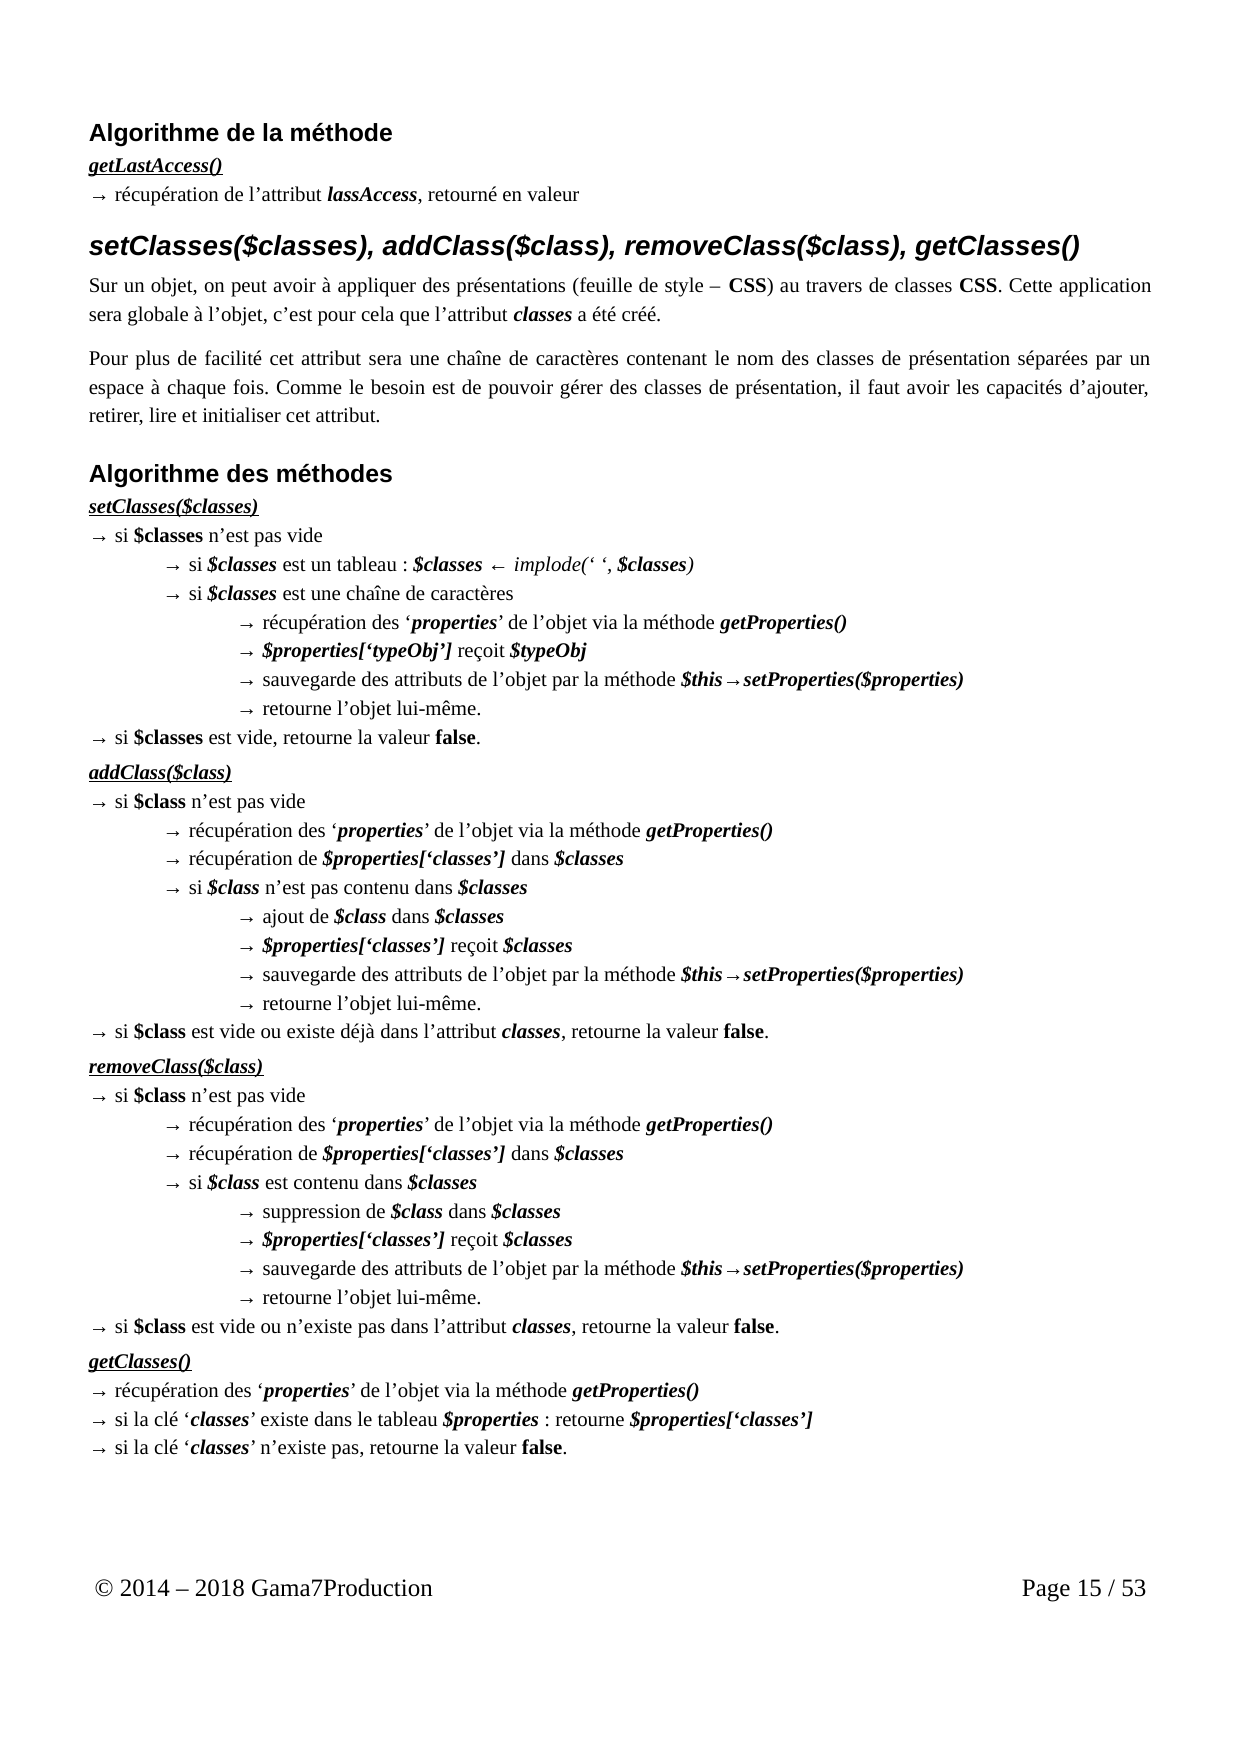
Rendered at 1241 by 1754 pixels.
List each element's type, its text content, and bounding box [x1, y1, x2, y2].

text → si $class est vide ou n’existe pas dans l’attribut classes, retourne la valeur false. [88, 1314, 1152, 1338]
text addClass($class) [88, 760, 1152, 784]
text getLastAccess() [88, 153, 1152, 177]
text → $properties[‘classes’] reçoit $classes [88, 933, 1152, 957]
subtitle setClasses($classes), addClass($class), removeClass($class), getClasses() [88, 229, 1152, 261]
text → récupération des ‘properties’ de l’objet via la méthode getProperties() [88, 609, 1152, 634]
text → retourne l’objet lui-même. [88, 991, 1152, 1015]
text Sur un objet, on peut avoir à appliquer des présentations (feuille de style – CSS) au travers de classes CSS. Cette application sera globale à l’objet, c’est pour cela que l’attribut classes a été créé. [88, 273, 1152, 326]
text → récupération des ‘properties’ de l’objet via la méthode getProperties() [88, 1112, 1152, 1136]
text → suppression de $class dans $classes [88, 1198, 1152, 1223]
text → récupération de $properties[‘classes’] dans $classes [88, 846, 1152, 870]
text → $properties[‘classes’] reçoit $classes [88, 1227, 1152, 1251]
text → sauvegarde des attributs de l’objet par la méthode $this→setProperties($properties) [236, 1256, 1152, 1280]
text → retourne l’objet lui-même. [88, 696, 1152, 720]
text → si $class est contenu dans $classes [88, 1170, 1152, 1194]
text → ajout de $class dans $classes [88, 904, 1152, 928]
text → récupération des ‘properties’ de l’objet via la méthode getProperties() [88, 817, 1152, 842]
subtitle Algorithme de la méthode [88, 118, 1152, 147]
text → si la clé ‘classes’ existe dans le tableau $properties : retourne $properties[‘classes’] [88, 1406, 1152, 1431]
text → sauvegarde des attributs de l’objet par la méthode $this→setProperties($properties) [236, 962, 1152, 986]
text → si $class n’est pas vide [88, 789, 1152, 813]
text → si $classes est une chaîne de caractères [88, 581, 1152, 605]
text → $properties[‘typeObj’] reçoit $typeObj [88, 638, 1152, 662]
subtitle Algorithme des méthodes [88, 459, 1152, 488]
text → sauvegarde des attributs de l’objet par la méthode $this→setProperties($properties) [236, 667, 1152, 691]
text Pour plus de facilité cet attribut sera une chaîne de caractères contenant le nom des classes de présentation séparées par un espace à chaque fois. Comme le besoin est de pouvoir gérer des classes de présentation, il faut avoir les capacités d’ajouter, retirer, lire et initialiser cet attribut. [88, 346, 1152, 427]
text → si la clé ‘classes’ n’existe pas, retourne la valeur false. [88, 1435, 1152, 1459]
text removeClass($class) [88, 1054, 1152, 1078]
text getClasses() [88, 1349, 1152, 1373]
text → si $classes est vide, retourne la valeur false. [88, 725, 1152, 749]
text → si $class n’est pas vide [88, 1083, 1152, 1107]
text → si $classes n’est pas vide [88, 523, 1152, 547]
text → récupération de l’attribut lassAccess, retourné en valeur [88, 182, 1152, 206]
text → si $classes est un tableau : $classes ← implode(‘ ‘, $classes) [88, 552, 1152, 576]
text → récupération de $properties[‘classes’] dans $classes [88, 1141, 1152, 1165]
text → si $class n’est pas contenu dans $classes [88, 875, 1152, 899]
text → récupération des ‘properties’ de l’objet via la méthode getProperties() [88, 1378, 1152, 1402]
text → retourne l’objet lui-même. [88, 1285, 1152, 1309]
text → si $class est vide ou existe déjà dans l’attribut classes, retourne la valeur false. [88, 1019, 1152, 1043]
text setClasses($classes) [88, 494, 1152, 518]
